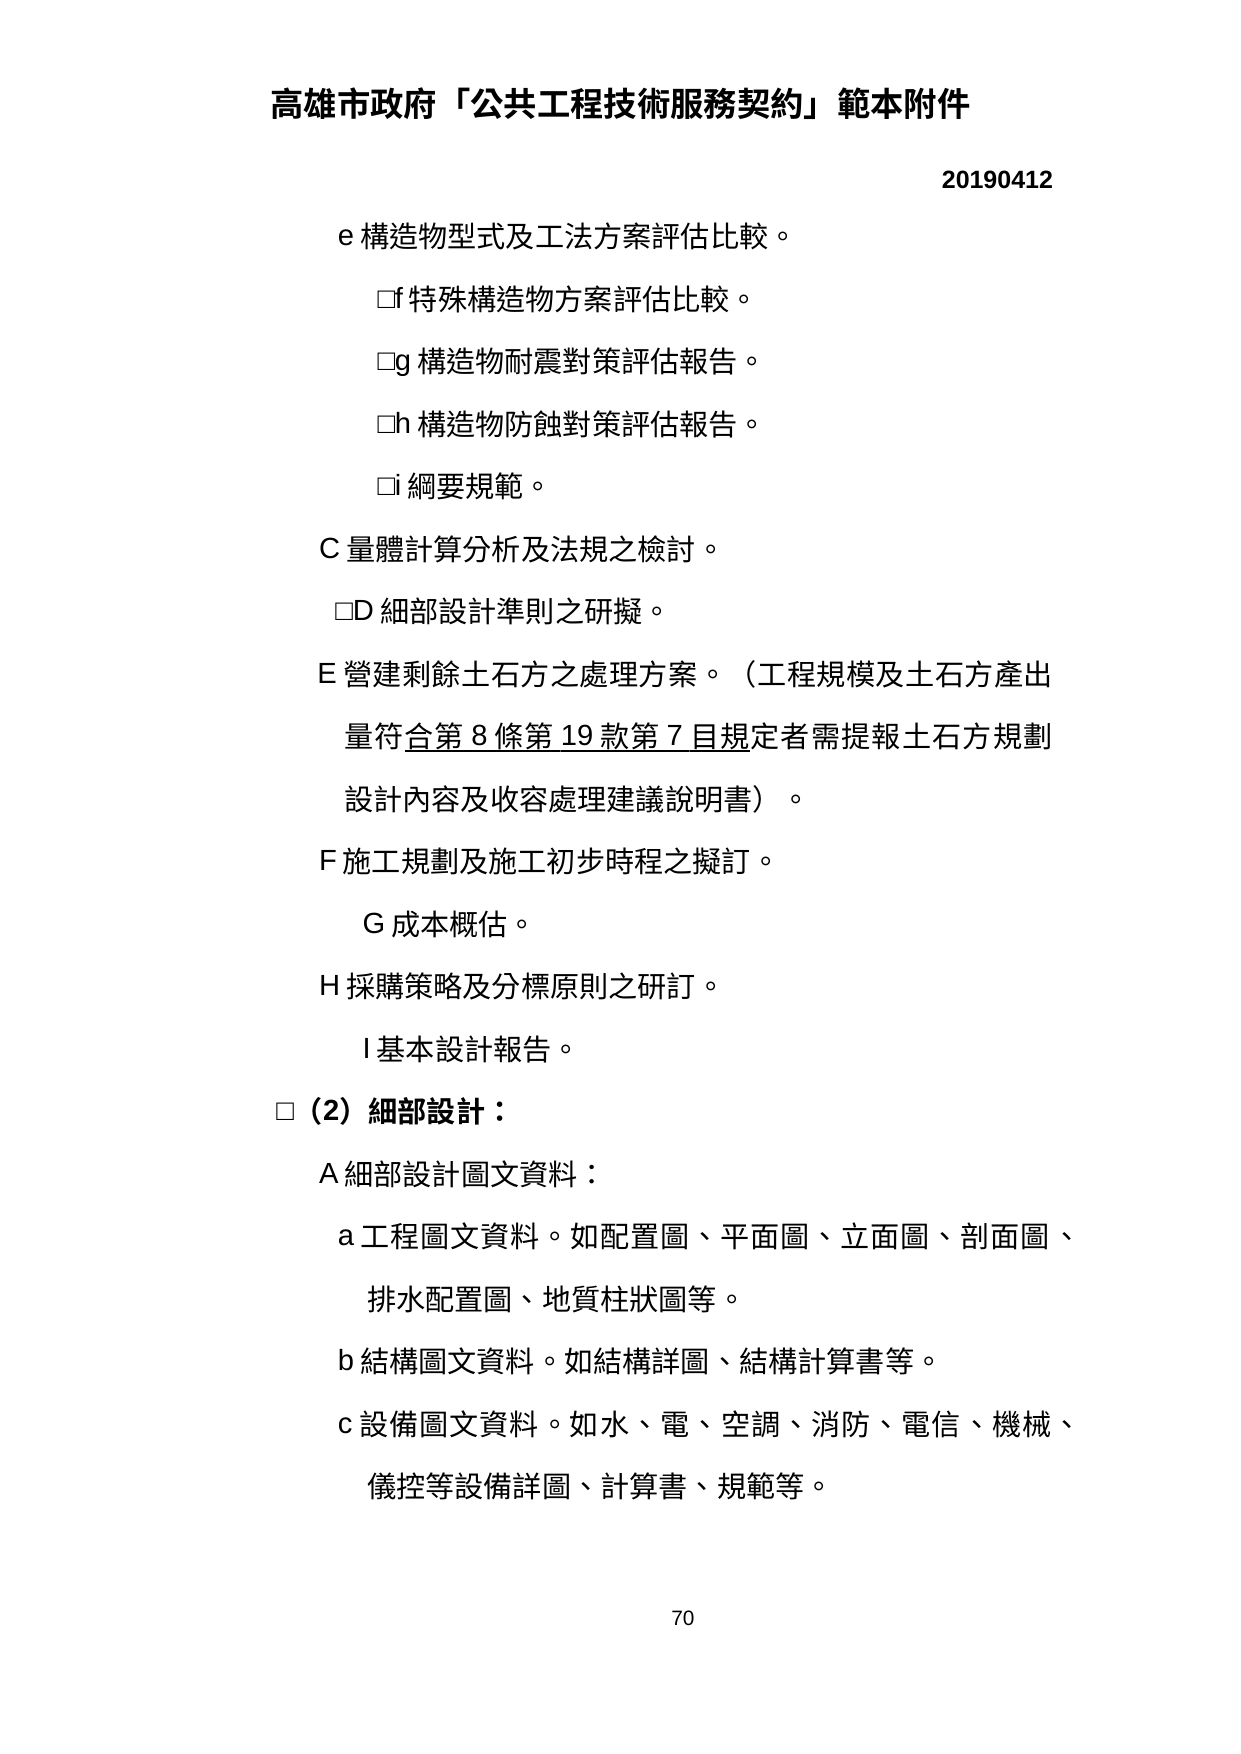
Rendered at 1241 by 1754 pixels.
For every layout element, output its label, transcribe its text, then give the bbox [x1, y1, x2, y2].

text □i綱要規範。 [377, 443, 1053, 506]
text a工程圖文資料。如配置圖、平面圖、立面圖、剖面圖、排水配置圖、地質柱狀圖等。 [338, 1193, 1053, 1318]
text c設備圖文資料。如水、電、空調、消防、電信、機械、儀控等設備詳圖、計算書、規範等。 [338, 1381, 1053, 1506]
text □D細部設計準則之研擬。 [335, 568, 1053, 631]
text H採購策略及分標原則之研訂。 [319, 943, 1053, 1006]
text A細部設計圖文資料： [319, 1131, 1053, 1193]
text e構造物型式及工法方案評估比較。 [338, 193, 1053, 256]
text □h構造物防蝕對策評估報告。 [377, 381, 1053, 443]
text G成本概估。 [362, 881, 1053, 943]
text C量體計算分析及法規之檢討。 [319, 506, 1053, 568]
text □f特殊構造物方案評估比較。 [377, 256, 1053, 318]
text F施工規劃及施工初步時程之擬訂。 [319, 818, 1053, 881]
text E營建剩餘土石方之處理方案。（工程規模及土石方產出量符合第8條第19款第7目規定者需提報土石方規劃設計內容及收容處理建議說明書）。 [300, 631, 1053, 818]
text □（2）細部設計： [276, 1068, 1053, 1131]
text □g構造物耐震對策評估報告。 [377, 318, 1053, 381]
text I基本設計報告。 [362, 1006, 1053, 1068]
text b結構圖文資料。如結構詳圖、結構計算書等。 [338, 1318, 1053, 1381]
